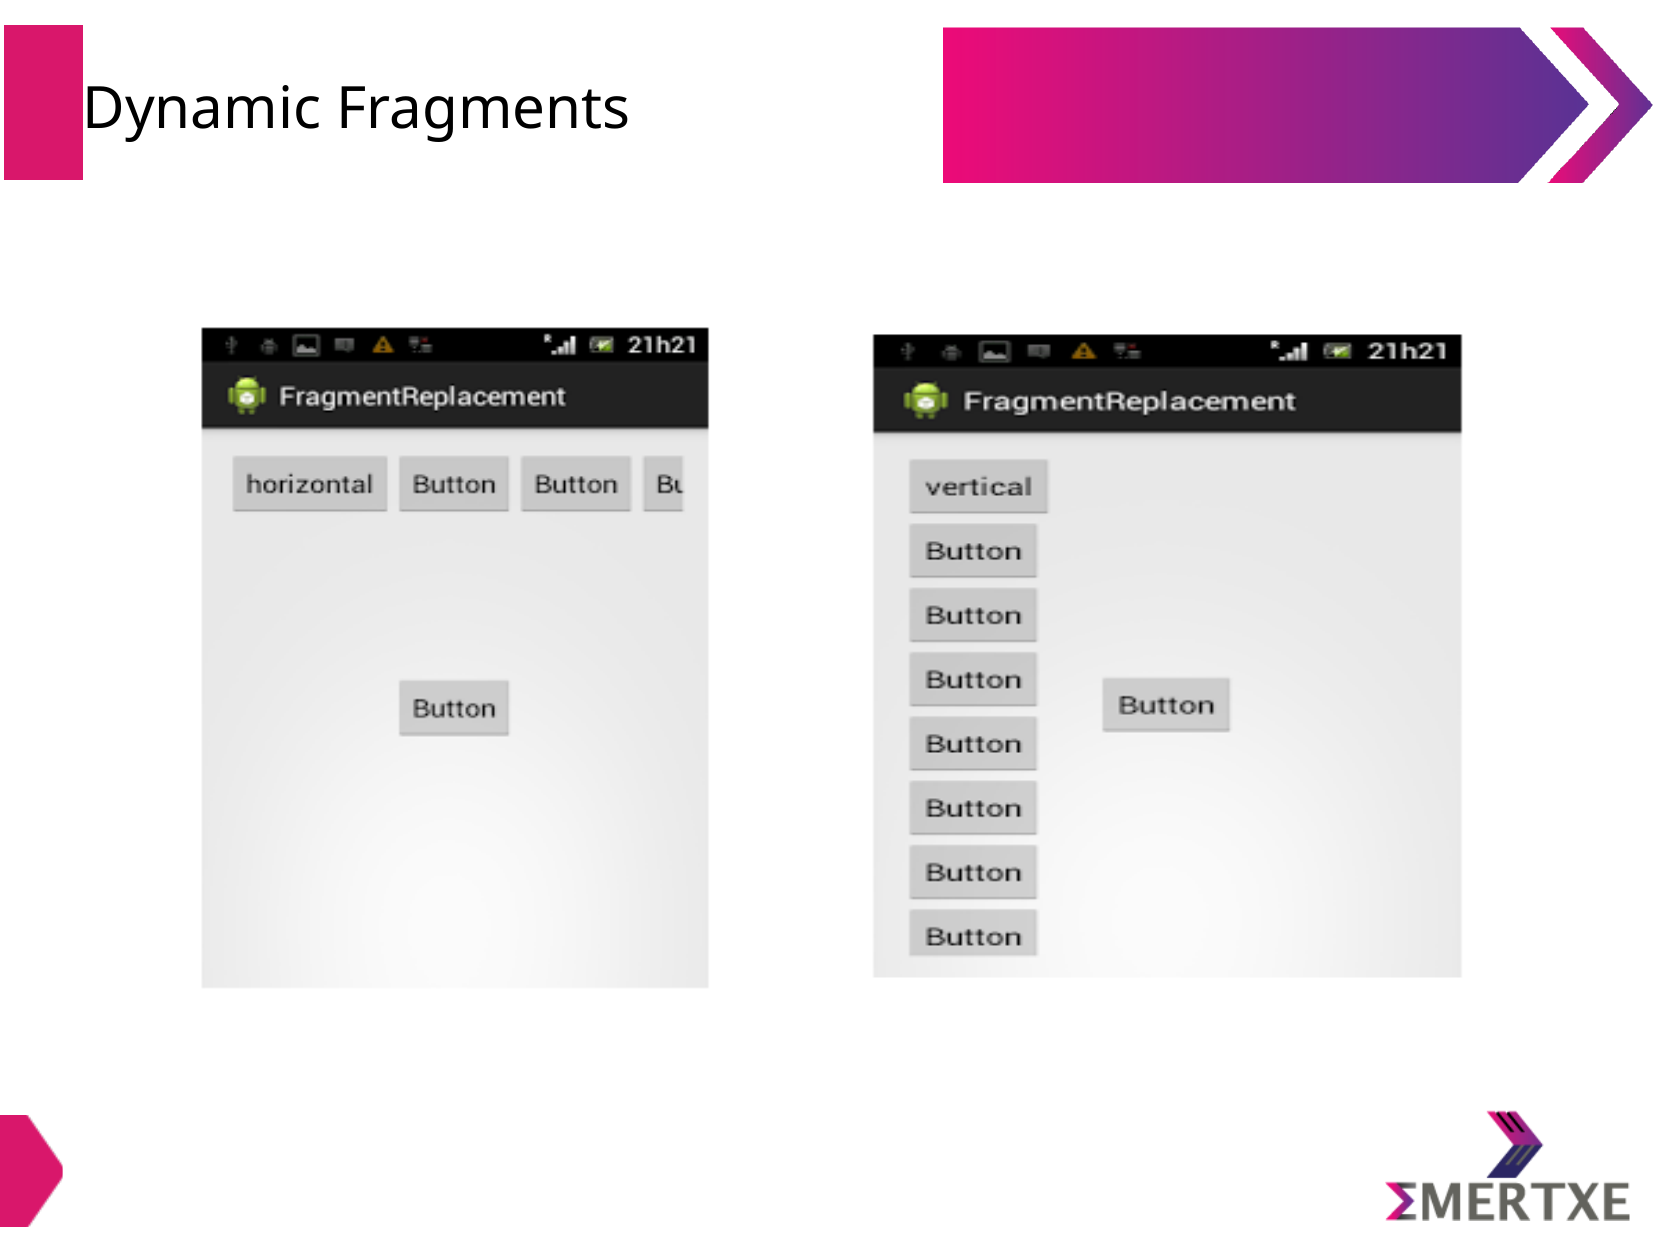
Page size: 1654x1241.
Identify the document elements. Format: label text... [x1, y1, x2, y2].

picture [855, 311, 1501, 991]
picture [193, 314, 721, 1006]
title Dynamic Fragments [82, 2, 1571, 210]
picture [1385, 1107, 1631, 1221]
picture [1571, 27, 1653, 183]
